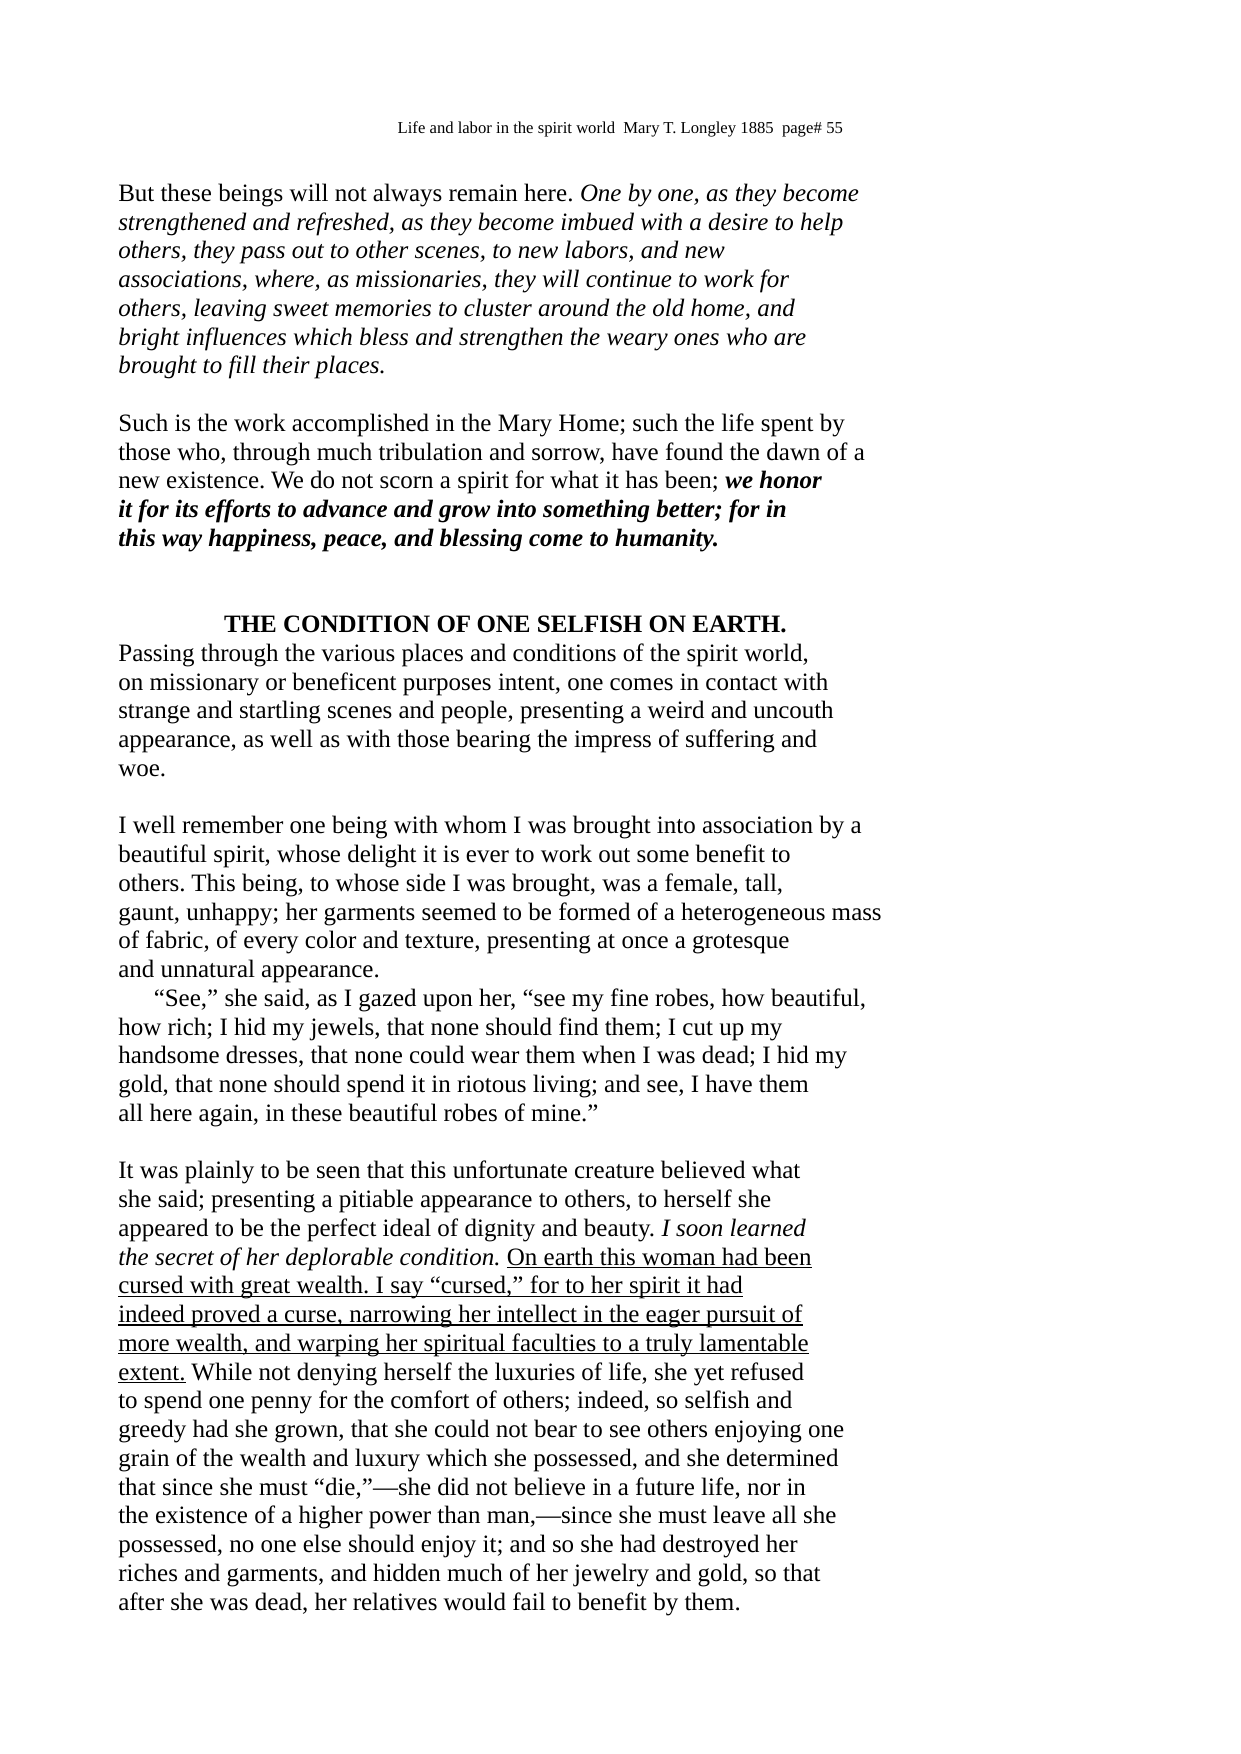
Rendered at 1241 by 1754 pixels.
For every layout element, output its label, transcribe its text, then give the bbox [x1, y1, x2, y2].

text the existence of a higher power than man,—since she must leave all she [118, 1501, 1122, 1529]
text It was plainly to be seen that this unfortunate creature believed what [118, 1156, 1122, 1184]
text it for its efforts to advance and grow into something better; for in [118, 494, 1122, 523]
text possessed, no one else should enjoy it; and so she had destroyed her [118, 1529, 1122, 1558]
text brought to fill their places. [118, 351, 1122, 379]
text riches and garments, and hidden much of her jewelry and gold, so that [118, 1558, 1122, 1587]
text appeared to be the perfect ideal of dignity and beauty. I soon learned [118, 1213, 1122, 1242]
text gaunt, unhappy; her garments seemed to be formed of a heterogeneous mass [118, 897, 1122, 926]
text others, they pass out to other scenes, to new labors, and new [118, 236, 1122, 264]
text the secret of her deplorable condition. On earth this woman had been [118, 1242, 1122, 1271]
text woe. [118, 753, 1122, 782]
text gold, that none should spend it in riotous living; and see, I have them [118, 1069, 1122, 1098]
text beautiful spirit, whose delight it is ever to work out some benefit to [118, 839, 1122, 868]
text on missionary or beneficent purposes intent, one comes in contact with [118, 667, 1122, 696]
text But these beings will not always remain here. One by one, as they become [118, 178, 1122, 207]
text THE CONDITION OF ONE SELFISH ON EARTH. [118, 609, 1122, 638]
text greedy had she grown, that she could not bear to see others enjoying one [118, 1414, 1122, 1443]
text to spend one penny for the comfort of others; indeed, so selfish and [118, 1386, 1122, 1414]
text those who, through much tribulation and sorrow, have found the dawn of a [118, 437, 1122, 466]
text handsome dresses, that none could wear them when I was dead; I hid my [118, 1041, 1122, 1069]
text Passing through the various places and conditions of the spirit world, [118, 638, 1122, 667]
text after she was dead, her relatives would fail to benefit by them. [118, 1587, 1122, 1616]
text how rich; I hid my jewels, that none should find them; I cut up my [118, 1012, 1122, 1041]
text and unnatural appearance. [118, 954, 1122, 983]
text others, leaving sweet memories to cluster around the old home, and [118, 293, 1122, 322]
text others. This being, to whose side I was brought, was a female, tall, [118, 868, 1122, 897]
text that since she must “die,”—she did not believe in a future life, nor in [118, 1472, 1122, 1501]
text cursed with great wealth. I say “cursed,” for to her spirit it had [118, 1271, 1122, 1299]
text grain of the wealth and luxury which she possessed, and she determined [118, 1443, 1122, 1472]
text new existence. We do not scorn a spirit for what it has been; we honor [118, 466, 1122, 494]
text she said; presenting a pitiable appearance to others, to herself she [118, 1184, 1122, 1213]
text all here again, in these beautiful robes of mine.” [118, 1098, 1122, 1127]
text of fabric, of every color and texture, presenting at once a grotesque [118, 926, 1122, 954]
text “See,” she said, as I gazed upon her, “see my fine robes, how beautiful, [118, 983, 1122, 1012]
text indeed proved a curse, narrowing her intellect in the eager pursuit of [118, 1299, 1122, 1328]
text appearance, as well as with those bearing the impress of suffering and [118, 724, 1122, 753]
text associations, where, as missionaries, they will continue to work for [118, 264, 1122, 293]
text Such is the work accomplished in the Mary Home; such the life spent by [118, 408, 1122, 437]
text extent. While not denying herself the luxuries of life, she yet refused [118, 1357, 1122, 1386]
text this way happiness, peace, and blessing come to humanity. [118, 523, 1122, 552]
text strange and startling scenes and people, presenting a weird and uncouth [118, 696, 1122, 724]
text I well remember one being with whom I was brought into association by a [118, 811, 1122, 839]
text more wealth, and warping her spiritual faculties to a truly lamentable [118, 1328, 1122, 1357]
text strengthened and refreshed, as they become imbued with a desire to help [118, 207, 1122, 236]
text bright influences which bless and strengthen the weary ones who are [118, 322, 1122, 351]
